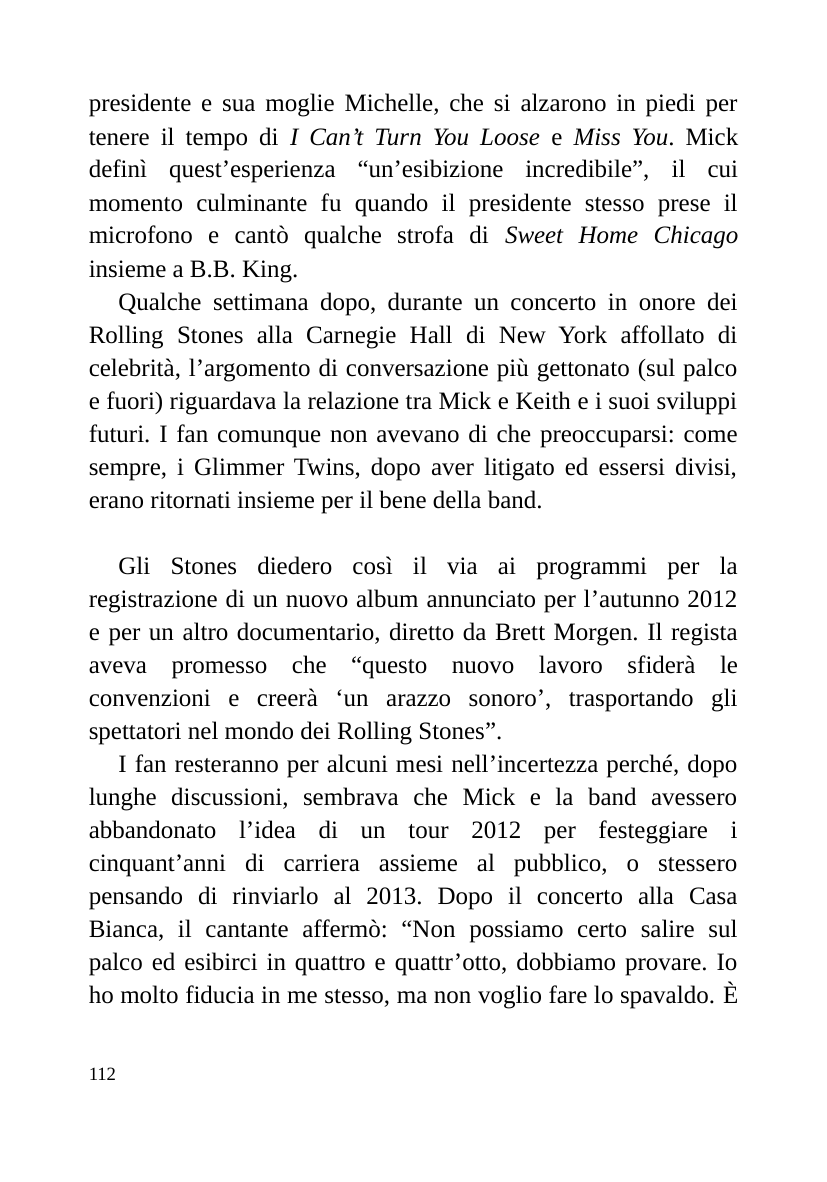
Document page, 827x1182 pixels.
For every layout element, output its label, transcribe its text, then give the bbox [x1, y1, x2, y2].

text presidente e sua moglie Michelle, che si alzarono in piedi per tenere il tempo di I Can’t Turn You Loose e Miss You. Mick definì quest’esperienza “un’esibizione incredibile”, il cui momento culminante fu quando il presidente stesso prese il microfono e cantò qualche strofa di Sweet Home Chicago insieme a B.B. King. [88, 88, 738, 282]
text I fan resteranno per alcuni mesi nell’incertezza perché, dopo lunghe discussioni, sembrava che Mick e la band avessero abbandonato l’idea di un tour 2012 per festeggiare i cinquant’anni di carriera assieme al pubblico, o stessero pensando di rinviarlo al 2013. Dopo il concerto alla Casa Bianca, il cantante affermò: “Non possiamo certo salire sul palco ed esibirci in quattro e quattr’otto, dobbiamo provare. Io ho molto fiducia in me stesso, ma non voglio fare lo spavaldo. è [88, 749, 738, 1009]
text Gli Stones diedero così il via ai programmi per la registrazione di un nuovo album annunciato per l’autunno 2012 e per un altro documentario, diretto da Brett Morgen. Il regista aveva promesso che “questo nuovo lavoro sfiderà le convenzioni e creerà ‘un arazzo sonoro’, trasportando gli spettatori nel mondo dei Rolling Stones”. [88, 551, 738, 745]
text Qualche settimana dopo, durante un concerto in onore dei Rolling Stones alla Carnegie Hall di New York affollato di celebrità, l’argomento di conversazione più gettonato (sul palco e fuori) riguardava la relazione tra Mick e Keith e i suoi sviluppi futuri. I fan comunque non avevano di che preoccuparsi: come sempre, i Glimmer Twins, dopo aver litigato ed essersi divisi, erano ritornati insieme per il bene della band. [88, 287, 738, 513]
